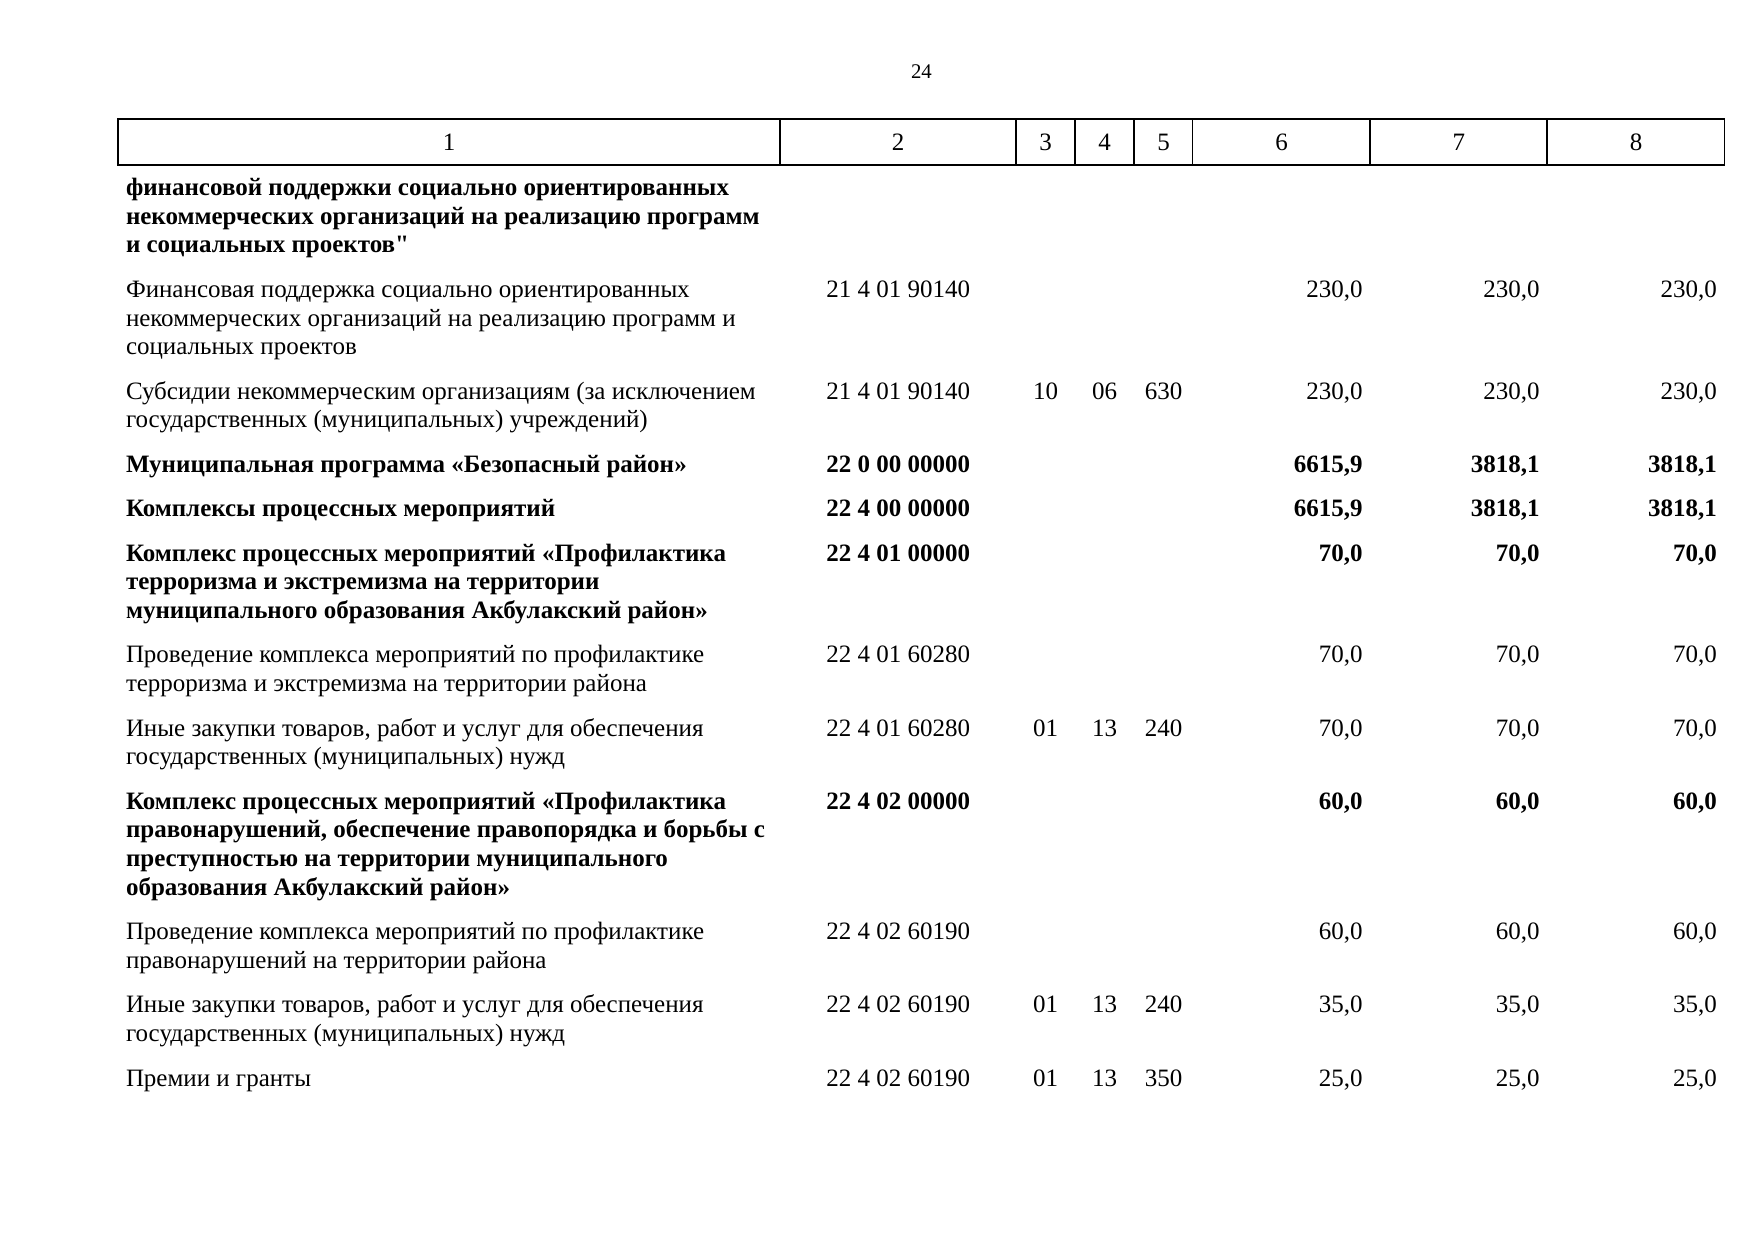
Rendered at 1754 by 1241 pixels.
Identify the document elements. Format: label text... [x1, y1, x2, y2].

table_cell 6615,9 [1193, 441, 1370, 485]
table_cell [1134, 909, 1193, 982]
table_cell 22 0 00 00000 [780, 441, 1016, 485]
table_cell [1016, 166, 1075, 266]
table_header 1 [126, 128, 772, 156]
table_cell 21 4 01 90140 [780, 368, 1016, 441]
table_cell 60,0 [1370, 778, 1547, 908]
table_cell 230,0 [1370, 368, 1547, 441]
table_cell 230,0 [1193, 368, 1370, 441]
table_cell [1075, 266, 1134, 368]
table_header 6 [1201, 128, 1362, 156]
table_cell 70,0 [1370, 705, 1547, 778]
table_cell 70,0 [1370, 530, 1547, 632]
table_cell 350 [1134, 1055, 1193, 1099]
table_header [1017, 120, 1074, 164]
table_cell [1075, 485, 1134, 530]
table_cell 22 4 00 00000 [780, 485, 1016, 530]
table_cell [1134, 778, 1193, 908]
table_header [1135, 120, 1192, 164]
table_header 7 [1378, 128, 1539, 156]
table_cell Комплекс процессных мероприятий «Профилактика правонарушений, обеспечение правопорядка и борьбы с преступностью на территории муниципального образования Акбулакский район» [118, 778, 780, 908]
table_cell 60,0 [1370, 909, 1547, 982]
table_cell 22 4 01 60280 [780, 632, 1016, 705]
table_cell 3818,1 [1370, 485, 1547, 530]
table_cell 60,0 [1193, 778, 1370, 908]
table_cell [1134, 530, 1193, 632]
table_cell [1016, 632, 1075, 705]
table_cell 01 [1016, 982, 1075, 1055]
table_cell [1547, 166, 1724, 266]
table_cell 240 [1134, 982, 1193, 1055]
table_cell [1370, 166, 1547, 266]
table_header 8 [1555, 128, 1716, 156]
table_cell [780, 166, 1016, 266]
table_cell 3818,1 [1547, 485, 1724, 530]
table_cell 3818,1 [1370, 441, 1547, 485]
table_cell 22 4 02 60190 [780, 909, 1016, 982]
table_cell 22 4 02 60190 [780, 982, 1016, 1055]
table_cell 21 4 01 90140 [780, 266, 1016, 368]
table_header [119, 120, 779, 164]
table_cell [1075, 632, 1134, 705]
table_cell [1016, 778, 1075, 908]
table_cell [1134, 632, 1193, 705]
table_cell 13 [1075, 705, 1134, 778]
table_cell 22 4 01 00000 [780, 530, 1016, 632]
table_cell [1193, 166, 1370, 266]
table_cell 35,0 [1370, 982, 1547, 1055]
table_cell [1075, 778, 1134, 908]
table_cell 70,0 [1547, 632, 1724, 705]
table_cell Комплекс процессных мероприятий «Профилактика терроризма и экстремизма на территории муниципального образования Акбулакский район» [118, 530, 780, 632]
table_header 3 [1024, 128, 1067, 156]
table_cell 10 [1016, 368, 1075, 441]
table_cell 25,0 [1193, 1055, 1370, 1099]
table_cell Муниципальная программа «Безопасный район» [118, 441, 780, 485]
table_cell Проведение комплекса мероприятий по профилактике терроризма и экстремизма на территории района [118, 632, 780, 705]
table_cell [1134, 441, 1193, 485]
table_cell 70,0 [1547, 530, 1724, 632]
table_cell Финансовая поддержка социально ориентированных некоммерческих организаций на реализацию программ и социальных проектов [118, 266, 780, 368]
table_cell [1016, 530, 1075, 632]
table_cell [1134, 485, 1193, 530]
table_cell [1134, 166, 1193, 266]
table_header 5 [1142, 128, 1185, 156]
table_cell 230,0 [1547, 266, 1724, 368]
table_cell 25,0 [1547, 1055, 1724, 1099]
table_header [1371, 120, 1546, 164]
table_cell 70,0 [1193, 705, 1370, 778]
table_cell 70,0 [1547, 705, 1724, 778]
table_cell 22 4 01 60280 [780, 705, 1016, 778]
table_cell 25,0 [1370, 1055, 1547, 1099]
table_cell [1016, 909, 1075, 982]
table_header [1193, 120, 1369, 164]
table_cell Премии и гранты [118, 1055, 780, 1099]
table_cell 70,0 [1193, 632, 1370, 705]
table_cell [1075, 530, 1134, 632]
table_cell финансовой поддержки социально ориентированных некоммерческих организаций на реализацию программ и социальных проектов" [118, 166, 780, 266]
table_cell 22 4 02 60190 [780, 1055, 1016, 1099]
table_cell [1016, 485, 1075, 530]
table_cell 60,0 [1193, 909, 1370, 982]
table_cell 13 [1075, 982, 1134, 1055]
table_cell 240 [1134, 705, 1193, 778]
table_cell 70,0 [1193, 530, 1370, 632]
table_cell 230,0 [1370, 266, 1547, 368]
table_header 2 [788, 128, 1008, 156]
table_cell 22 4 02 00000 [780, 778, 1016, 908]
table_cell 06 [1075, 368, 1134, 441]
table_cell 01 [1016, 705, 1075, 778]
table_header [1548, 120, 1724, 164]
table_cell 3818,1 [1547, 441, 1724, 485]
table_cell [1075, 166, 1134, 266]
table_cell Субсидии некоммерческим организациям (за исключением государственных (муниципальных) учреждений) [118, 368, 780, 441]
table_header [1076, 120, 1133, 164]
table_cell 60,0 [1547, 909, 1724, 982]
table_cell 35,0 [1547, 982, 1724, 1055]
table_cell Иные закупки товаров, работ и услуг для обеспечения государственных (муниципальных) нужд [118, 982, 780, 1055]
table_cell 60,0 [1547, 778, 1724, 908]
table_cell 01 [1016, 1055, 1075, 1099]
table_header 4 [1083, 128, 1126, 156]
table_cell [1016, 441, 1075, 485]
table_cell 6615,9 [1193, 485, 1370, 530]
table_cell [1075, 909, 1134, 982]
table_cell 230,0 [1193, 266, 1370, 368]
table_cell 35,0 [1193, 982, 1370, 1055]
table_cell Проведение комплекса мероприятий по профилактике правонарушений на территории района [118, 909, 780, 982]
table_cell Иные закупки товаров, работ и услуг для обеспечения государственных (муниципальных) нужд [118, 705, 780, 778]
table_cell 230,0 [1547, 368, 1724, 441]
table_cell [1134, 266, 1193, 368]
table_cell [1075, 441, 1134, 485]
table_header [781, 120, 1015, 164]
table_cell [1016, 266, 1075, 368]
table_cell 70,0 [1370, 632, 1547, 705]
table_cell 630 [1134, 368, 1193, 441]
table_cell 13 [1075, 1055, 1134, 1099]
table_cell Комплексы процессных мероприятий [118, 485, 780, 530]
